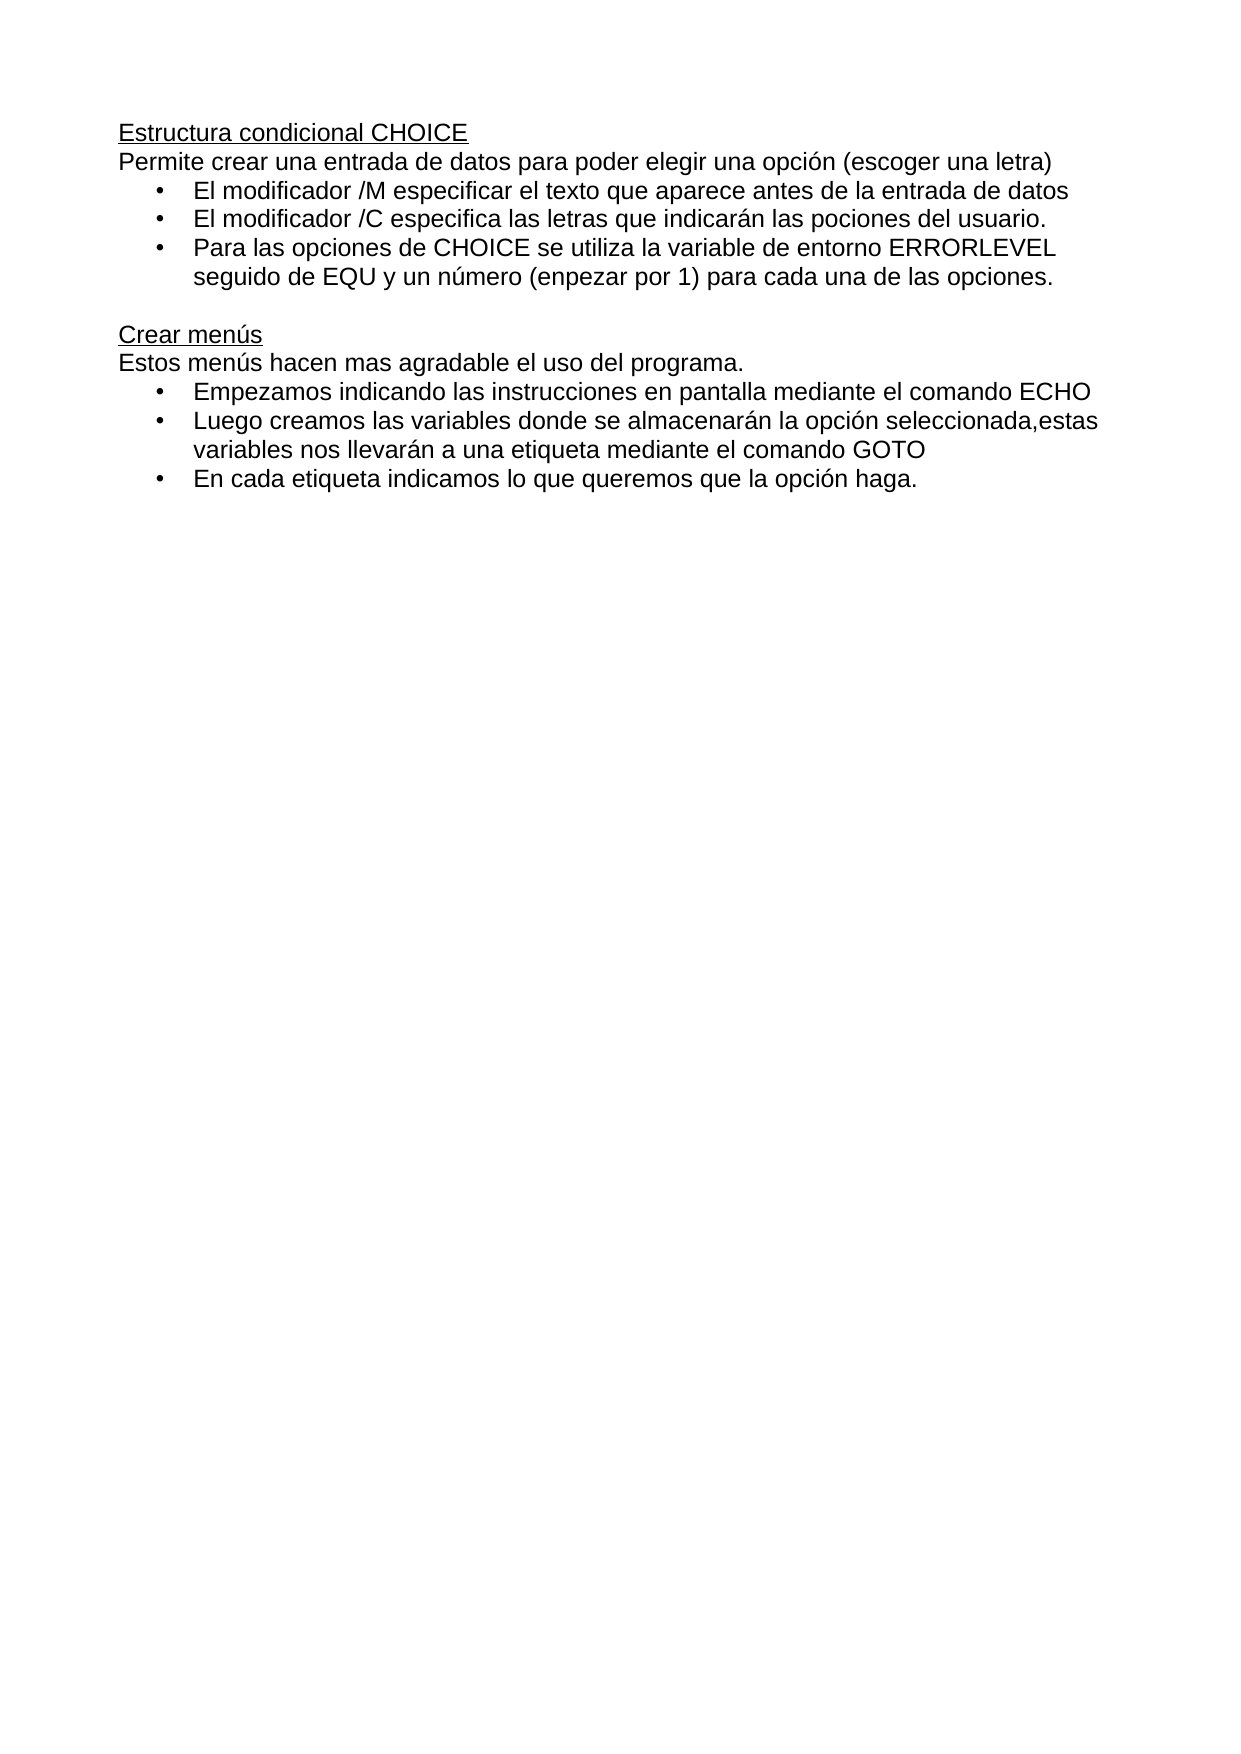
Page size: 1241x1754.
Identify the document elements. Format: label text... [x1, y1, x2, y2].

list En cada etiqueta indicamos lo que queremos que la opción haga. [156, 464, 1122, 492]
list Empezamos indicando las instrucciones en pantalla mediante el comando ECHO [156, 377, 1122, 406]
text Crear menús [118, 320, 1122, 348]
list El modificador /M especificar el texto que aparece antes de la entrada de datos [156, 176, 1122, 204]
list El modificador /C especifica las letras que indicarán las pociones del usuario. [156, 204, 1122, 233]
list Luego creamos las variables donde se almacenarán la opción seleccionada,estas variables nos llevarán a una etiqueta mediante el comando GOTO [156, 406, 1122, 464]
text Estructura condicional CHOICE [118, 118, 1122, 147]
text Estos menús hacen mas agradable el uso del programa. [118, 348, 1122, 377]
text Permite crear una entrada de datos para poder elegir una opción (escoger una letra) [118, 147, 1122, 176]
list Para las opciones de CHOICE se utiliza la variable de entorno ERRORLEVEL seguido de EQU y un número (enpezar por 1) para cada una de las opciones. [156, 233, 1122, 291]
